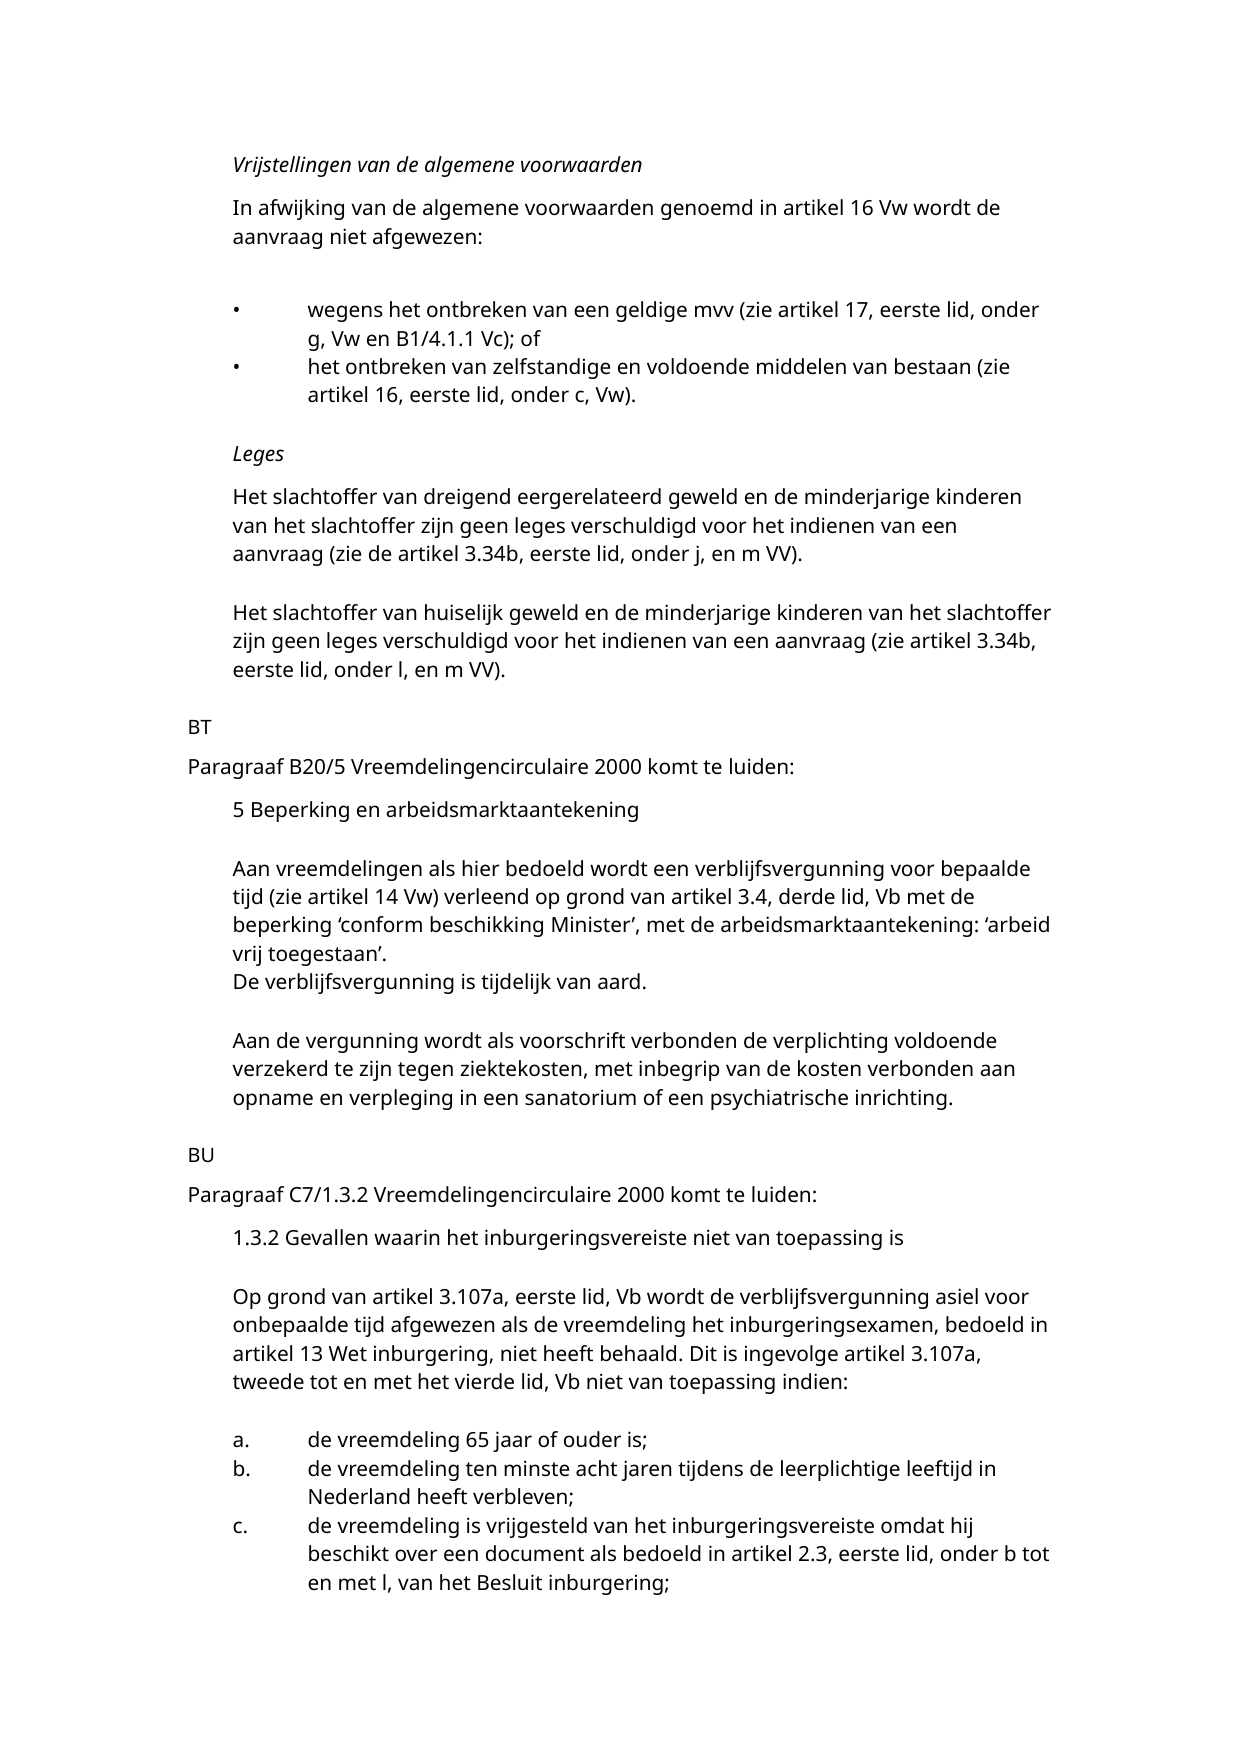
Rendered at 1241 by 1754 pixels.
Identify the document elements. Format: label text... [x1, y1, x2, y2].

list wegens het ontbreken van een geldige mvv (zie artikel 17, eerste lid, onder g, Vw en B1/4.1.1 Vc); of [232, 295, 1053, 352]
text Paragraaf B20/5 Vreemdelingencirculaire 2000 komt te luiden: [187, 752, 1053, 780]
subtitle 5 Beperking en arbeidsmarktaantekening [232, 795, 1053, 824]
subtitle 1.3.2 Gevallen waarin het inburgeringsvereiste niet van toepassing is [232, 1223, 1053, 1252]
text Aan vreemdelingen als hier bedoeld wordt een verblijfsvergunning voor bepaalde tijd (zie artikel 14 Vw) verleend op grond van artikel 3.4, derde lid, Vb met de beperking ‘conform beschikking Minister’, met de arbeidsmarktaantekening: ‘arbeid vrij toegestaan’. [232, 854, 1053, 967]
list de vreemdeling ten minste acht jaren tijdens de leerplichtige leeftijd in Nederland heeft verbleven; [232, 1454, 1053, 1511]
list de vreemdeling is vrijgesteld van het inburgeringsvereiste omdat hij beschikt over een document als bedoeld in artikel 2.3, eerste lid, onder b tot en met l, van het Besluit inburgering; [232, 1511, 1053, 1596]
text Het slachtoffer van huiselijk geweld en de minderjarige kinderen van het slachtoffer zijn geen leges verschuldigd voor het indienen van een aanvraag (zie artikel 3.34b, eerste lid, onder l, en m VV). [232, 598, 1053, 683]
text Het slachtoffer van dreigend eergerelateerd geweld en de minderjarige kinderen van het slachtoffer zijn geen leges verschuldigd voor het indienen van een aanvraag (zie de artikel 3.34b, eerste lid, onder j, en m VV). [232, 482, 1053, 568]
text Paragraaf C7/1.3.2 Vreemdelingencirculaire 2000 komt te luiden: [187, 1180, 1053, 1208]
text De verblijfsvergunning is tijdelijk van aard. [232, 967, 1053, 996]
text In afwijking van de algemene voorwaarden genoemd in artikel 16 Vw wordt de aanvraag niet afgewezen: [232, 193, 1053, 250]
text BT [187, 713, 1053, 740]
text Aan de vergunning wordt als voorschrift verbonden de verplichting voldoende verzekerd te zijn tegen ziektekosten, met inbegrip van de kosten verbonden aan opname en verpleging in een sanatorium of een psychiatrische inrichting. [232, 1026, 1053, 1111]
text Leges [232, 439, 1053, 467]
list de vreemdeling 65 jaar of ouder is; [232, 1426, 1053, 1454]
text Op grond van artikel 3.107a, eerste lid, Vb wordt de verblijfsvergunning asiel voor onbepaalde tijd afgewezen als de vreemdeling het inburgeringsexamen, bedoeld in artikel 13 Wet inburgering, niet heeft behaald. Dit is ingevolge artikel 3.107a, tweede tot en met het vierde lid, Vb niet van toepassing indien: [232, 1282, 1053, 1396]
text Vrijstellingen van de algemene voorwaarden [232, 150, 1053, 178]
list het ontbreken van zelfstandige en voldoende middelen van bestaan (zie artikel 16, eerste lid, onder c, Vw). [232, 352, 1053, 409]
text BU [187, 1141, 1053, 1168]
